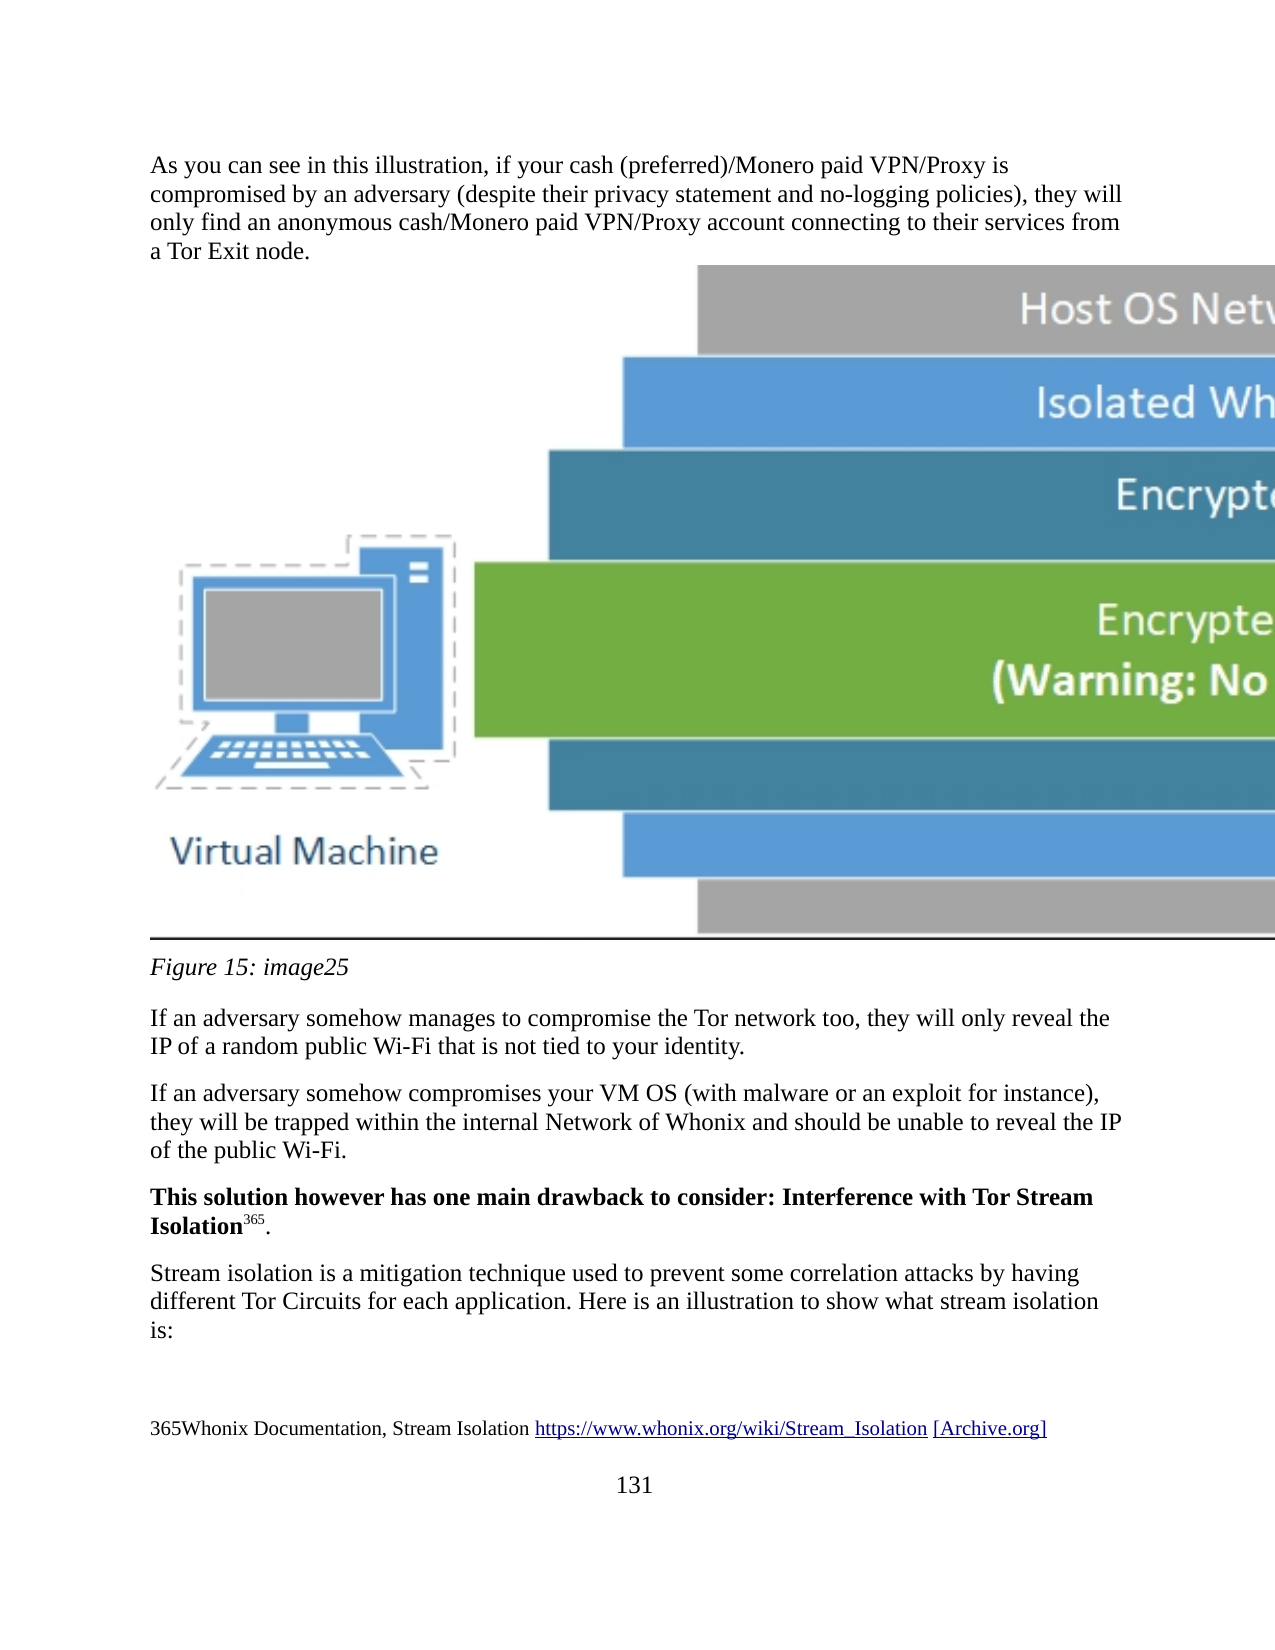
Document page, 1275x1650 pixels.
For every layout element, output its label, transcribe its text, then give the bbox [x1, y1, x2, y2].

picture [150, 265, 1275, 940]
text If an adversary somehow compromises your VM OS (with malware or an exploit for instance), they will be trapped within the internal Network of Whonix and should be unable to reveal the IP of the public Wi-Fi. [150, 1078, 1125, 1164]
text Figure 15: image25 [150, 952, 1125, 981]
text Stream isolation is a mitigation technique used to prevent some correlation attacks by having different Tor Circuits for each application. Here is an illustration to show what stream isolation is: [150, 1258, 1125, 1344]
text Whonix Documentation, Stream Isolation https://www.whonix.org/wiki/Stream_Isolation [Archive.org] [150, 1416, 1125, 1440]
text As you can see in this illustration, if your cash (preferred)/Monero paid VPN/Proxy is compromised by an adversary (despite their privacy statement and no-logging policies), they will only find an anonymous cash/Monero paid VPN/Proxy account connecting to their services from a Tor Exit node. [150, 150, 1125, 265]
text This solution however has one main drawback to consider: Interference with Tor Stream Isolation. [150, 1182, 1125, 1240]
text If an adversary somehow manages to compromise the Tor network too, they will only reveal the IP of a random public Wi-Fi that is not tied to your identity. [150, 1003, 1125, 1060]
